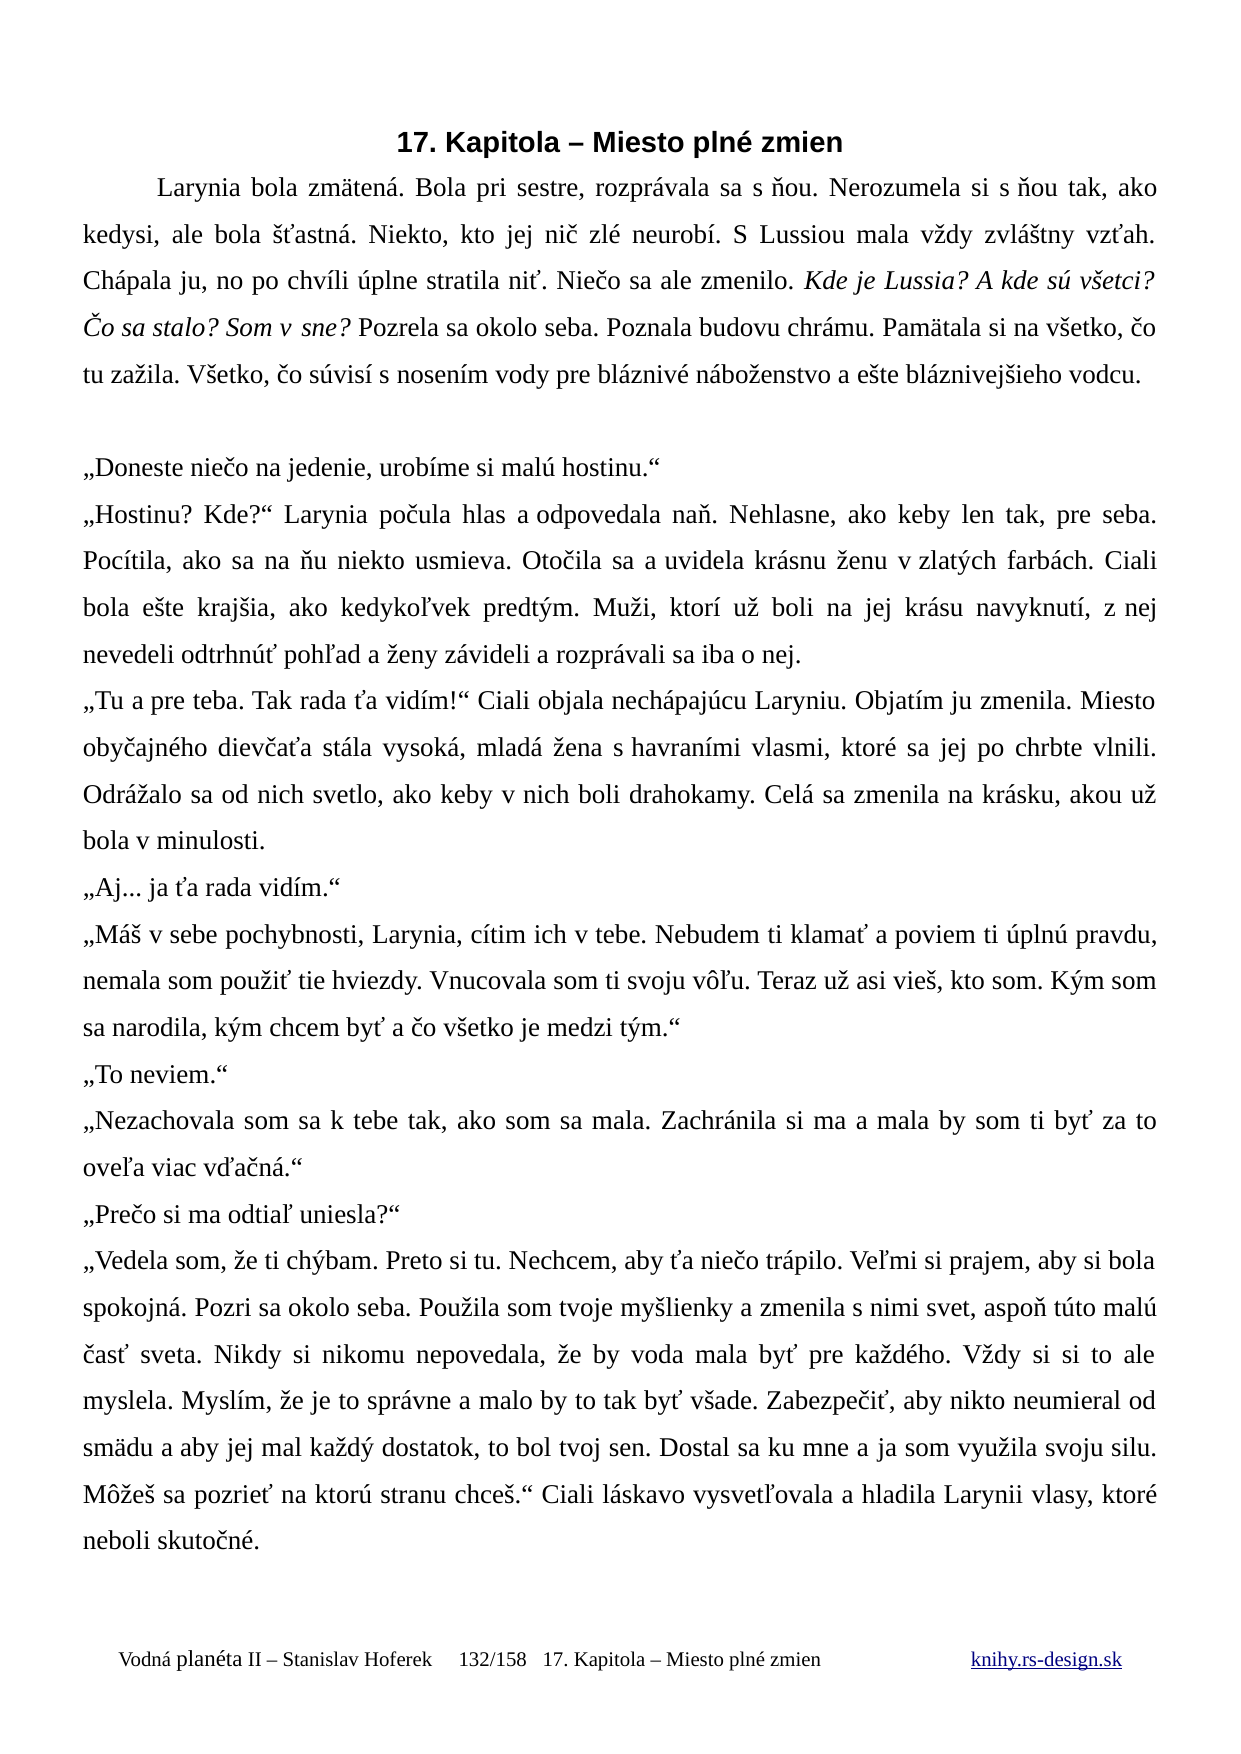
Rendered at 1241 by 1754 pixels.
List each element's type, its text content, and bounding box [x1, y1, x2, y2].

text „To neviem.“ [83, 1058, 1157, 1089]
text „Prečo si ma odtiaľ uniesla?“ [83, 1198, 1157, 1229]
text „Doneste niečo na jedenie, urobíme si malú hostinu.“ [83, 451, 1157, 482]
text „Máš v sebe pochybnosti, Larynia, cítim ich v tebe. Nebudem ti klamať a poviem ti úplnú pravdu, nemala som použiť tie hviezdy. Vnucovala som ti svoju vôľu. Teraz už asi vieš, kto som. Kým som sa narodila, kým chcem byť a čo všetko je medzi tým.“ [83, 918, 1157, 1042]
text „Tu a pre teba. Tak rada ťa vidím!“ Ciali objala nechápajúcu Laryniu. Objatím ju zmenila. Miesto obyčajného dievčaťa stála vysoká, mladá žena s havraními vlasmi, ktoré sa jej po chrbte vlnili. Odrážalo sa od nich svetlo, ako keby v nich boli drahokamy. Celá sa zmenila na krásku, akou už bola v minulosti. [83, 684, 1157, 856]
text „Hostinu? Kde?“ Larynia počula hlas a odpovedala naň. Nehlasne, ako keby len tak, pre seba. Pocítila, ako sa na ňu niekto usmieva. Otočila sa a uvidela krásnu ženu v zlatých farbách. Ciali bola ešte krajšia, ako kedykoľvek predtým. Muži, ktorí už boli na jej krásu navyknutí, z nej nevedeli odtrhnúť pohľad a ženy závideli a rozprávali sa iba o nej. [83, 498, 1157, 669]
text „Nezachovala som sa k tebe tak, ako som sa mala. Zachránila si ma a mala by som ti byť za to oveľa viac vďačná.“ [83, 1104, 1157, 1182]
text „Aj... ja ťa rada vidím.“ [83, 871, 1157, 902]
text „Vedela som, že ti chýbam. Preto si tu. Nechcem, aby ťa niečo trápilo. Veľmi si prajem, aby si bola spokojná. Pozri sa okolo seba. Použila som tvoje myšlienky a zmenila s nimi svet, aspoň túto malú časť sveta. Nikdy si nikomu nepovedala, že by voda mala byť pre každého. Vždy si si to ale myslela. Myslím, že je to správne a malo by to tak byť všade. Zabezpečiť, aby nikto neumieral od smädu a aby jej mal každý dostatok, to bol tvoj sen. Dostal sa ku mne a ja som využila svoju silu. Môžeš sa pozrieť na ktorú stranu chceš.“ Ciali láskavo vysvetľovala a hladila Larynii vlasy, ktoré neboli skutočné. [83, 1244, 1157, 1556]
text Larynia bola zmätená. Bola pri sestre, rozprávala sa s ňou. Nerozumela si s ňou tak, ako kedysi, ale bola šťastná. Niekto, kto jej nič zlé neurobí. S Lussiou mala vždy zvláštny vzťah. Chápala ju, no po chvíli úplne stratila niť. Niečo sa ale zmenilo. Kde je Lussia? A kde sú všetci? Čo sa stalo? Som v sne? Pozrela sa okolo seba. Poznala budovu chrámu. Pamätala si na všetko, čo tu zažila. Všetko, čo súvisí s nosením vody pre bláznivé náboženstvo a ešte bláznivejšieho vodcu. [83, 171, 1157, 389]
subtitle 17. Kapitola – Miesto plné zmien [83, 125, 1157, 159]
